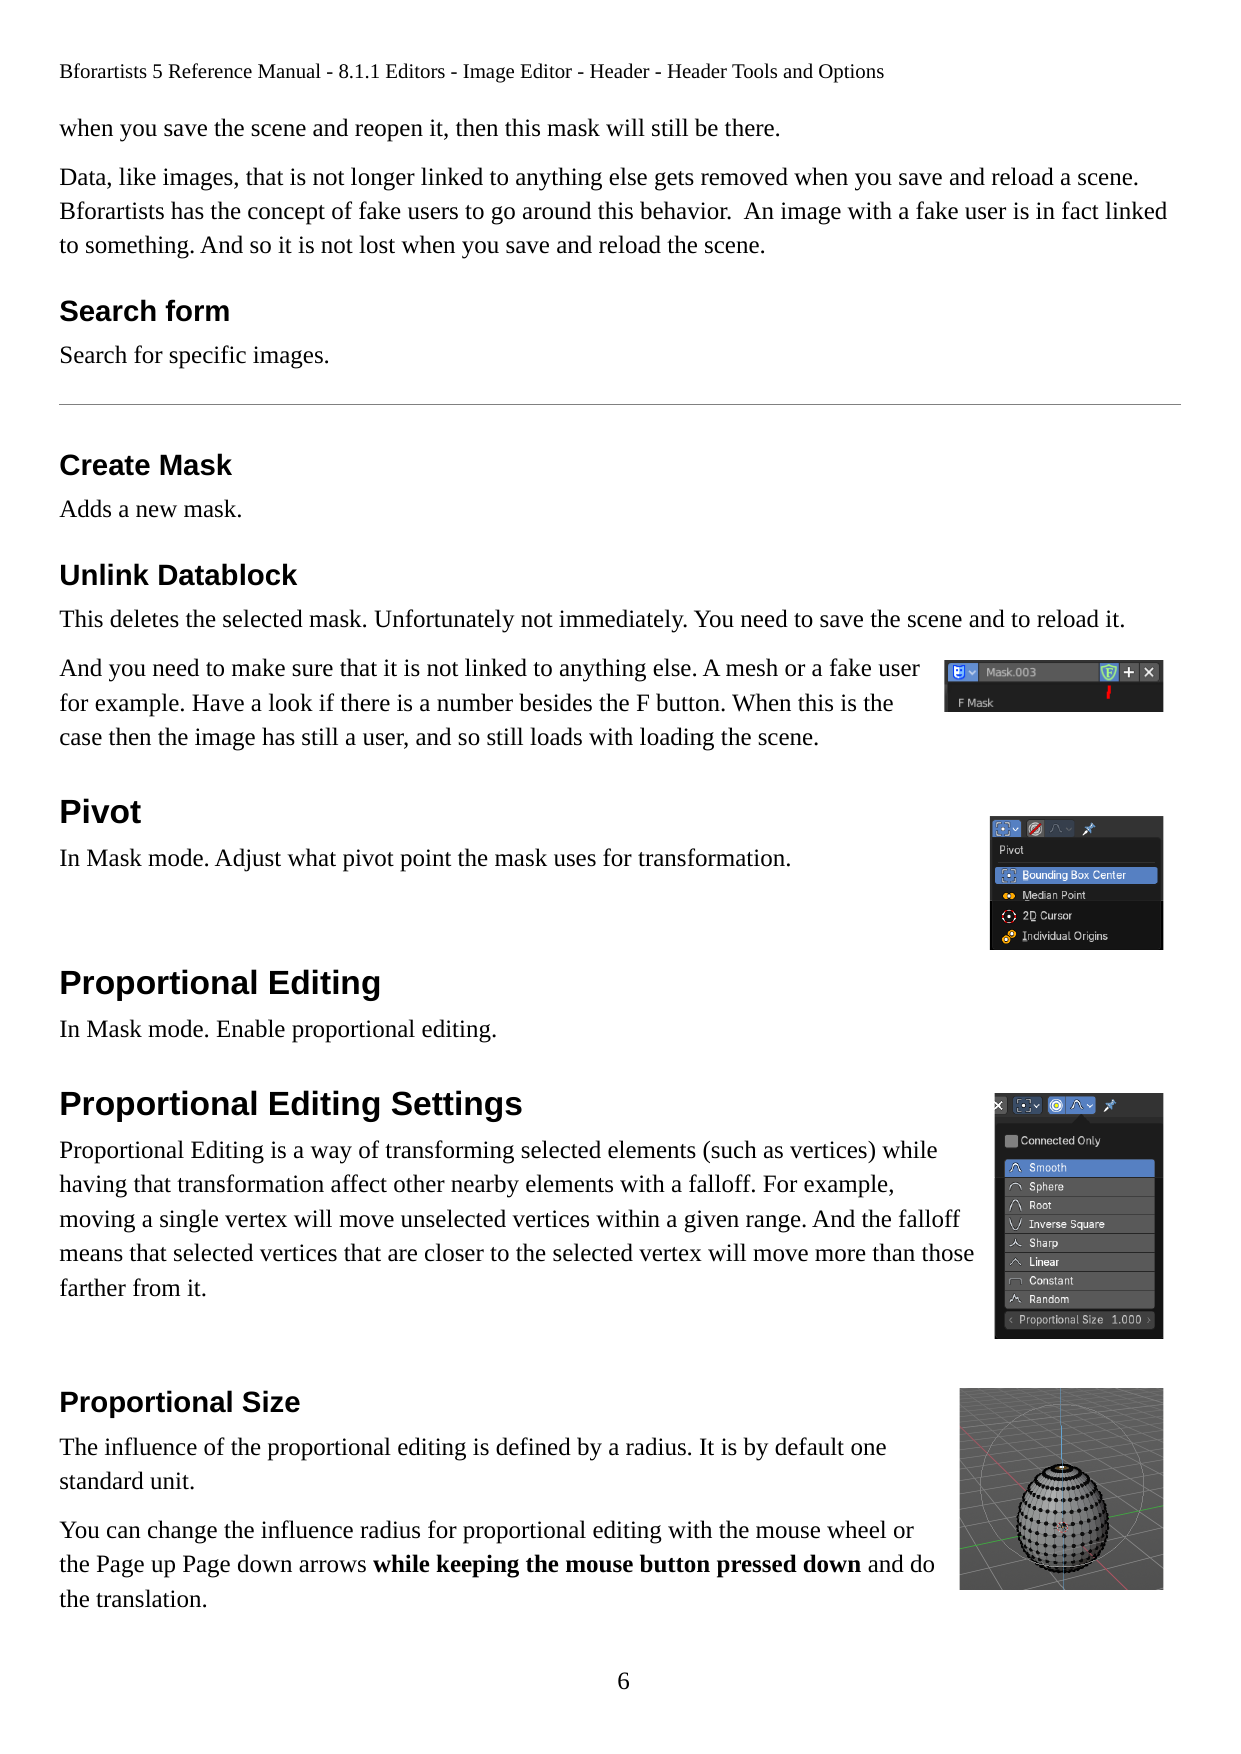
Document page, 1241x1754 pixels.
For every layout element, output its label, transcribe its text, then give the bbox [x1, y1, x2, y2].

subtitle Pivot [59, 792, 1181, 831]
text Adds a new mask. [59, 494, 1181, 523]
picture [994, 1093, 1164, 1339]
subtitle Proportional Size [59, 1385, 1181, 1419]
text In Mask mode. Adjust what pivot point the mask uses for transformation. [59, 843, 989, 872]
text when you save the scene and reopen it, then this mask will still be there. [59, 113, 1181, 141]
text Proportional Editing is a way of transforming selected elements (such as vertices) while having that transformation affect other nearby elements with a falloff. For example, moving a single vertex will move unselected vertices within a given range. And the falloff means that selected vertices that are closer to the selected vertex will move more than those farther from it. [59, 1135, 994, 1301]
text In Mask mode. Enable proportional editing. [59, 1014, 1181, 1042]
subtitle Proportional Editing [59, 962, 1181, 1001]
text And you need to make sure that it is not linked to anything else. A mesh or a fake user for example. Have a look if there is a number besides the F button. When this is the case then the image has still a user, and so still loads with loading the scene. [59, 653, 1181, 751]
subtitle Unlink Datablock [59, 558, 1181, 592]
picture [959, 1388, 1164, 1590]
picture [989, 816, 1164, 950]
text The influence of the proportional editing is defined by a radius. It is by default one standard unit. [59, 1432, 959, 1495]
text Search for specific images. [59, 341, 1181, 369]
subtitle Search form [59, 294, 1181, 328]
subtitle Create Mask [59, 448, 1181, 482]
text Data, like images, that is not longer linked to anything else gets removed when you save and reload a scene. Bforartists has the concept of fake users to go around this behavior. An image with a fake user is in fact linked to something. And so it is not lost when you save and reload the scene. [59, 162, 1181, 259]
text You can change the influence radius for proportional editing with the mouse wheel or the Page up Page down arrows while keeping the mouse button pressed down and do the translation. [59, 1515, 1181, 1613]
picture [944, 660, 1164, 712]
text This deletes the selected mask. Unfortunately not immediately. You need to save the scene and to reload it. [59, 604, 1181, 633]
subtitle Proportional Editing Settings [59, 1083, 1181, 1122]
